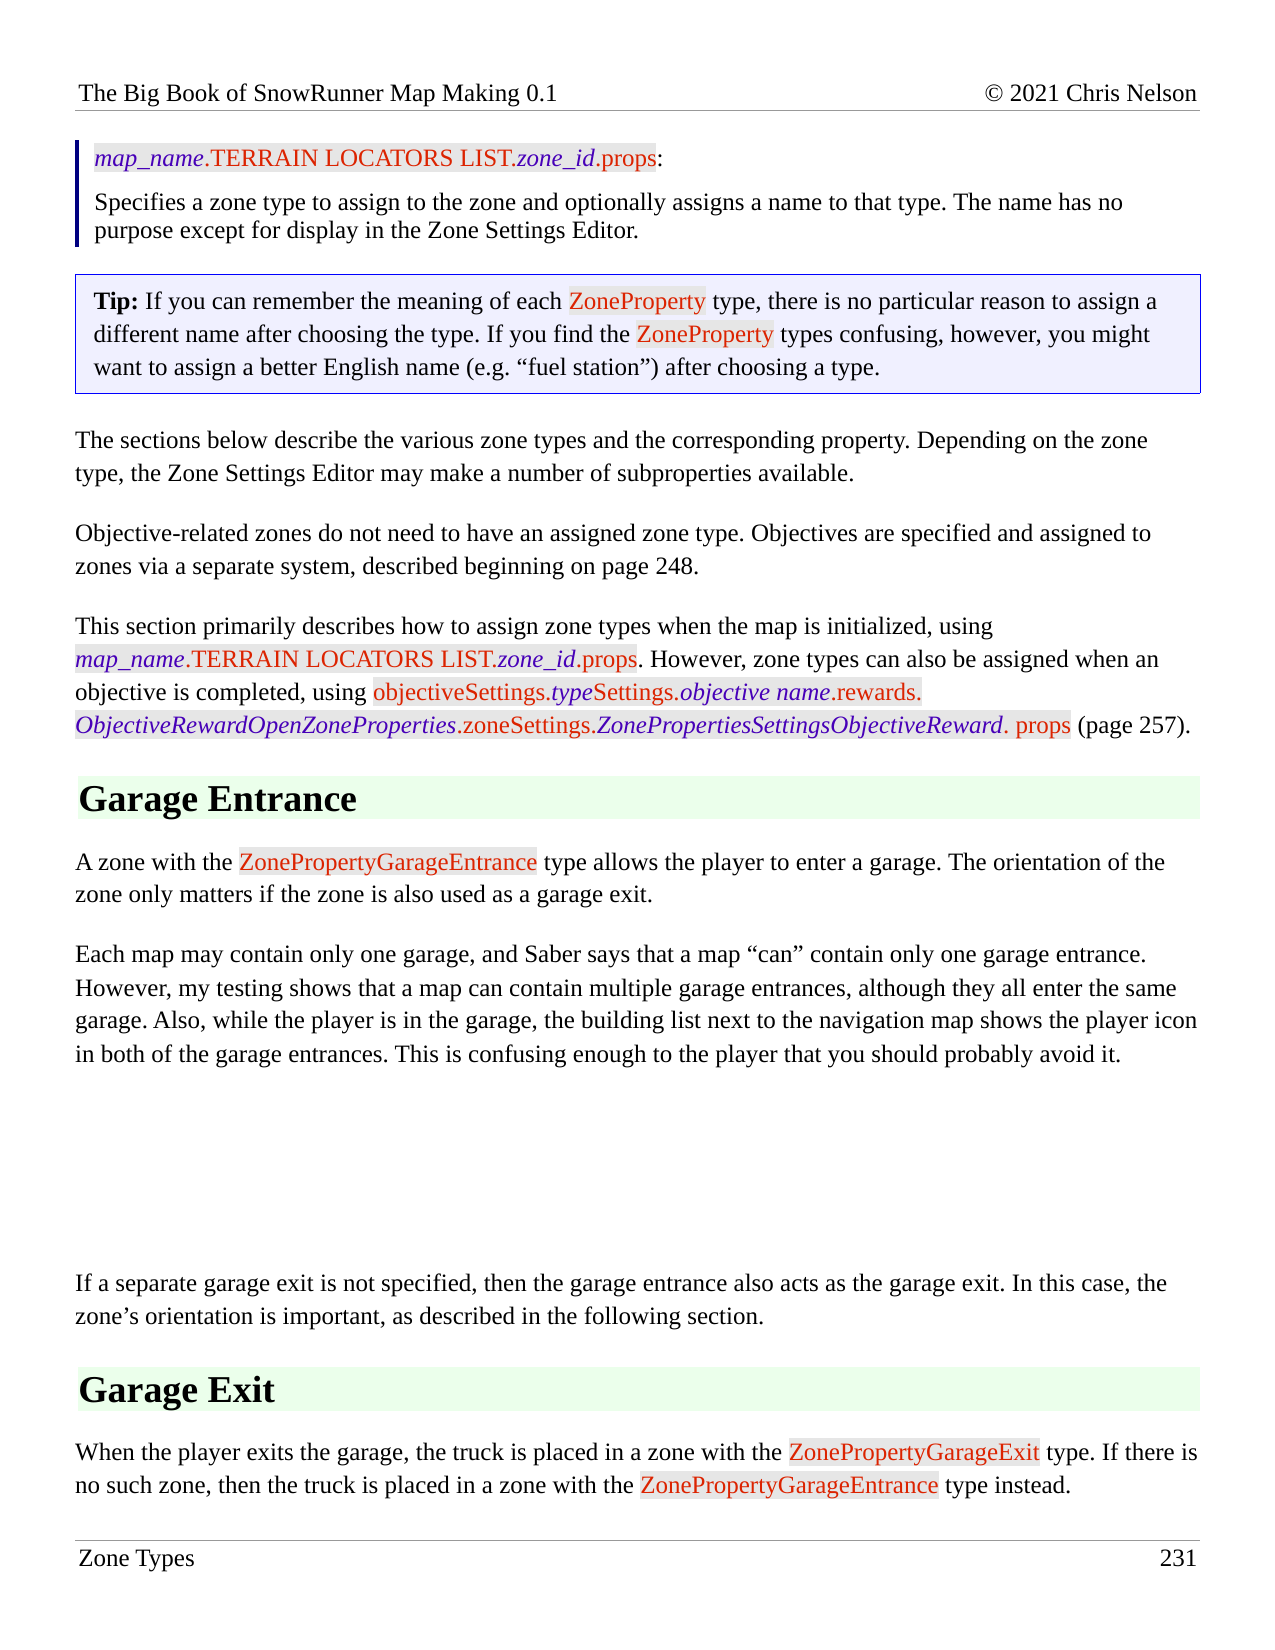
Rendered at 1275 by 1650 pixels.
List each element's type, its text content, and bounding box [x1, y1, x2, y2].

text Specifies a zone type to assign to the zone and optionally assigns a name to that type. The name has no purpose except for display in the Zone Settings Editor. [79, 184, 1200, 247]
subtitle Garage Exit [78, 1367, 1200, 1411]
subtitle Garage Entrance [78, 776, 1200, 819]
text map_name.TERRAIN LOCATORS LIST.zone_id.props: ➕ [79, 140, 1200, 172]
text If a separate garage exit is not specified, then the garage entrance also acts as the garage exit. In this case, the zone’s orientation is important, as described in the following section. [75, 1268, 1200, 1329]
text A zone with the ZonePropertyGarageEntrance type allows the player to enter a garage. The orientation of the zone only matters if the zone is also used as a garage exit. [75, 847, 1200, 908]
text The sections below describe the various zone types and the corresponding property. Depending on the zone type, the Zone Settings Editor may make a number of subproperties available. [75, 425, 1200, 487]
text Each map may contain only one garage, and Saber says that a map “can” contain only one garage entrance. However, my testing shows that a map can contain multiple garage entrances, although they all enter the same garage. Also, while the player is in the garage, the building list next to the navigation map shows the player icon in both of the garage entrances. This is confusing enough to the player that you should probably avoid it. [75, 939, 1200, 1067]
list If you can remember the meaning of each ZoneProperty type, there is no particular reason to assign a different name after choosing the type. If you find the ZoneProperty types confusing, however, you might want to assign a better English name (e.g. “fuel station”) after choosing a type. [76, 275, 1200, 393]
text Objective-related zones do not need to have an assigned zone type. Objectives are specified and assigned to zones via a separate system, described beginning on page 248. [75, 518, 1200, 579]
text This section primarily describes how to assign zone types when the map is initialized, using map_name.TERRAIN LOCATORS LIST.zone_id.props. However, zone types can also be assigned when an objective is completed, using objectiveSettings.typeSettings.objective name.rewards. ObjectiveRewardOpenZoneProperties.zoneSettings.ZonePropertiesSettingsObjectiveReward. props (page 257). [75, 611, 1200, 739]
text When the player exits the garage, the truck is placed in a zone with the ZonePropertyGarageExit type. If there is no such zone, then the truck is placed in a zone with the ZonePropertyGarageEntrance type instead. [75, 1437, 1200, 1499]
